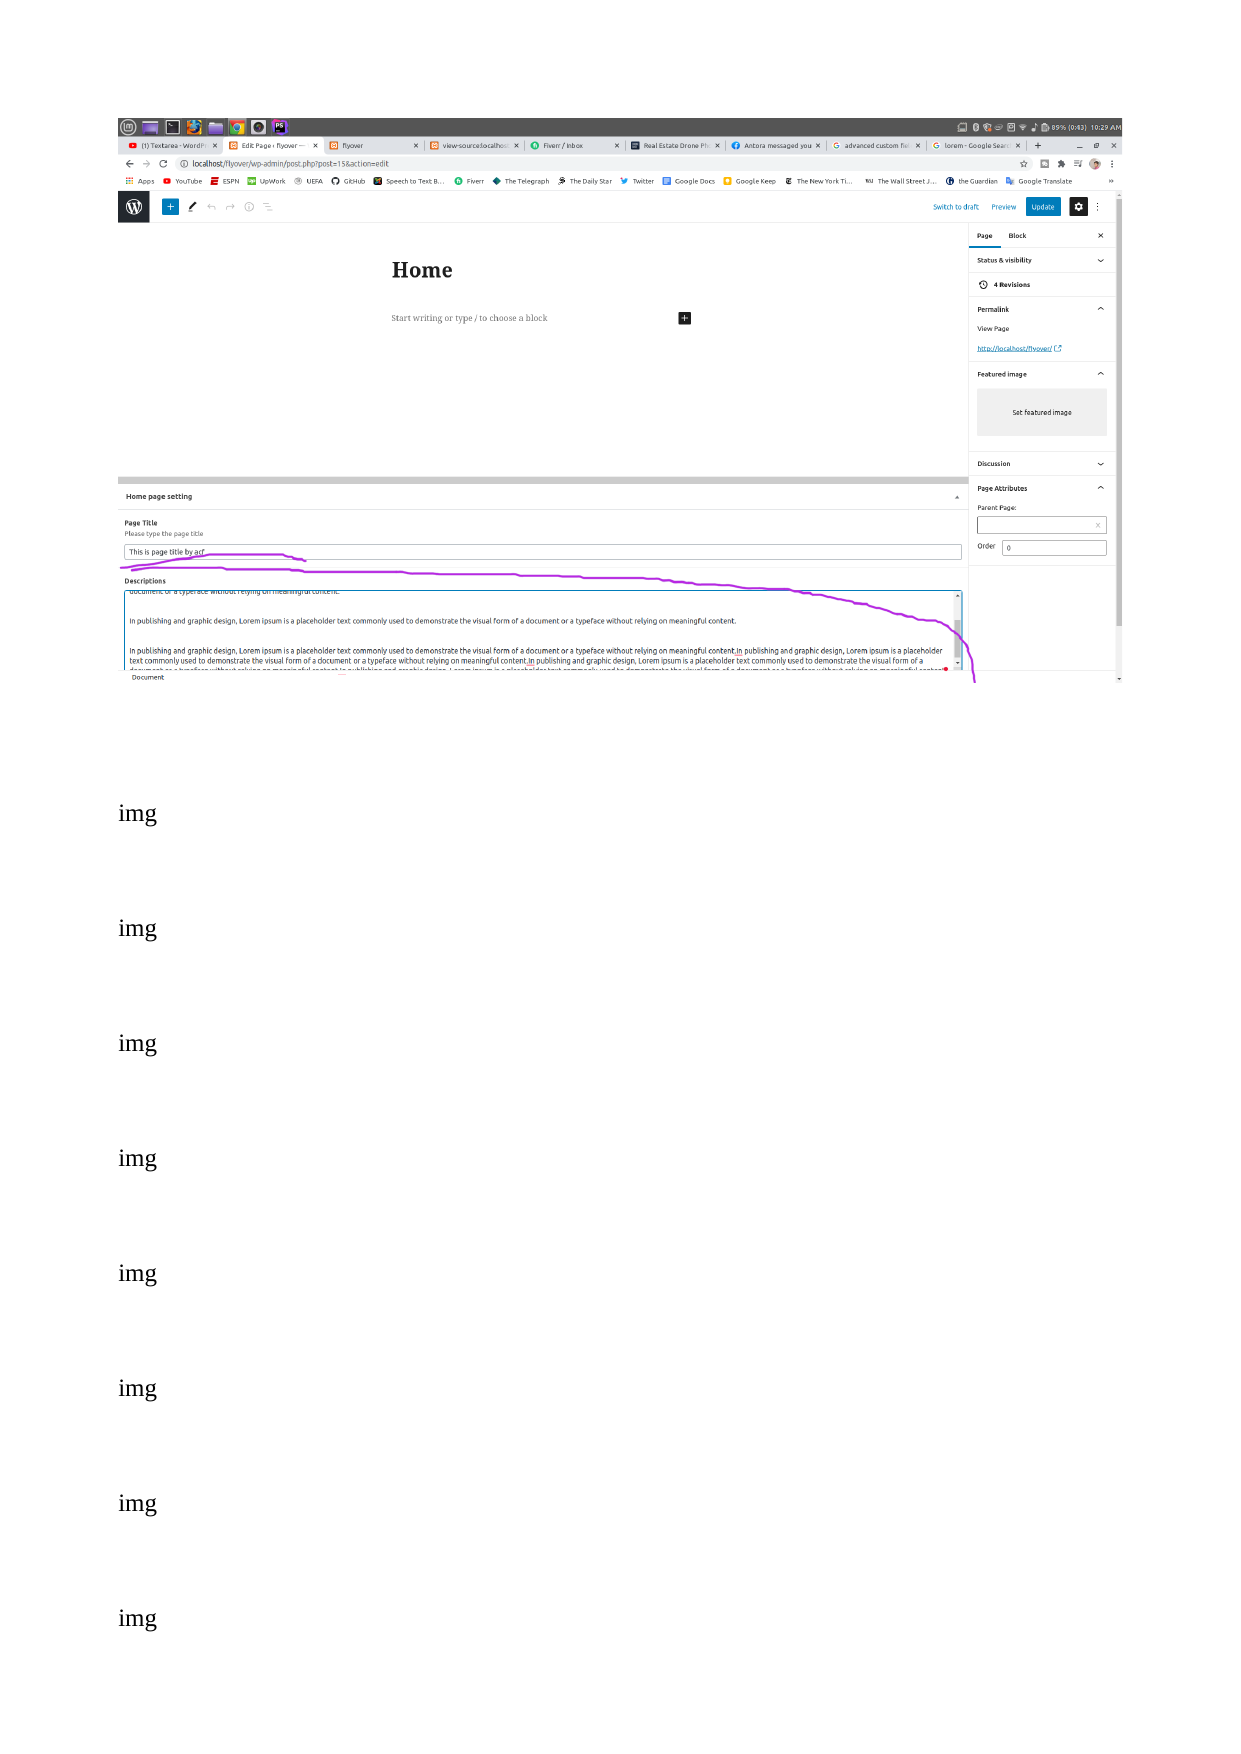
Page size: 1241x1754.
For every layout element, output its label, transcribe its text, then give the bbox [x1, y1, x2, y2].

text img [118, 798, 1122, 827]
text img [118, 1373, 1122, 1402]
text img [118, 1488, 1122, 1517]
text img [118, 913, 1122, 942]
text img [118, 1603, 1122, 1632]
text img [118, 1143, 1122, 1172]
text img [118, 1028, 1122, 1057]
text img [118, 1258, 1122, 1287]
picture [118, 118, 1123, 683]
